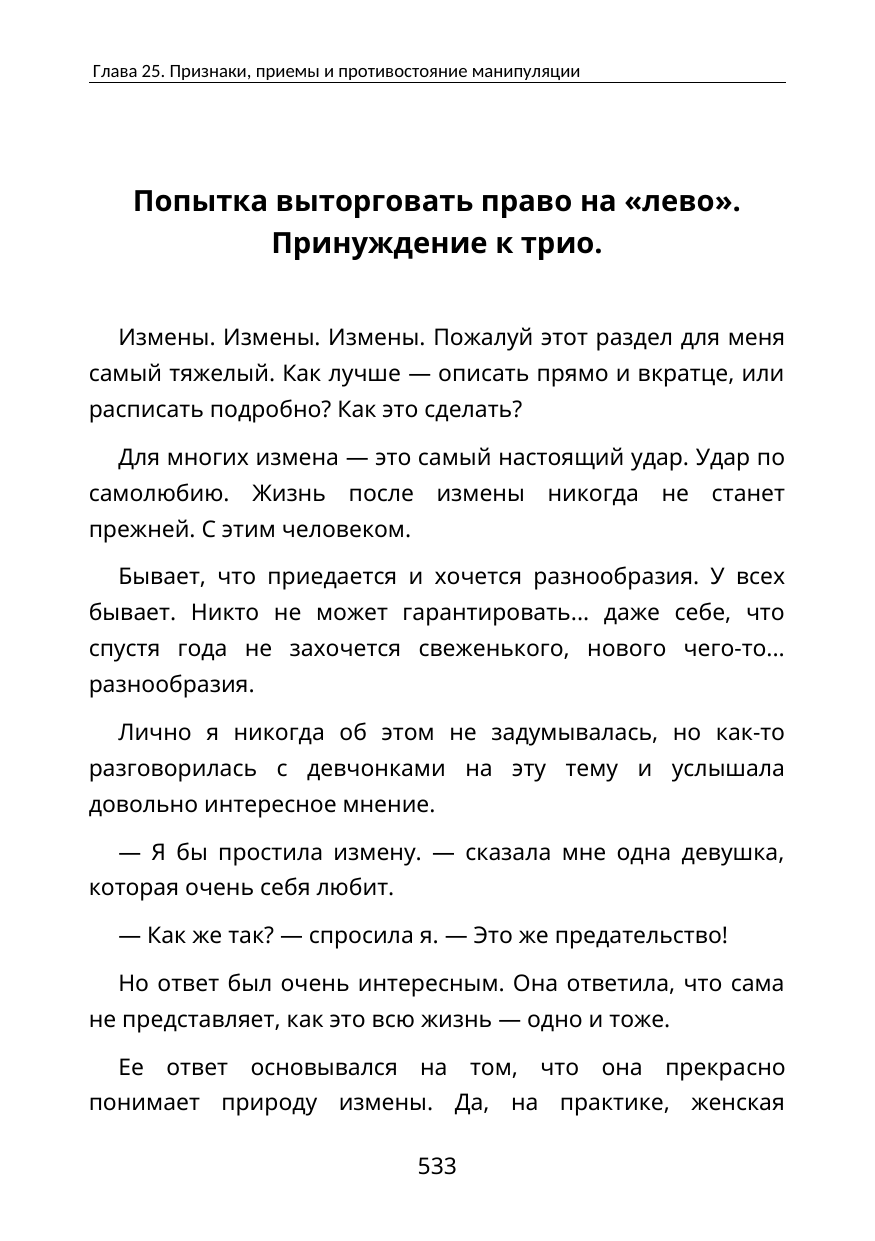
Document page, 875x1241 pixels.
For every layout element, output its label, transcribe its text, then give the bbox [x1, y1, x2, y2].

subtitle Попытка выторговать право на «лево». Принуждение к трио. [88, 177, 786, 262]
text Но ответ был очень интересным. Она ответила, что сама не представляет, как это всю жизнь — одно и тоже. [88, 967, 786, 1034]
text Бывает, что приедается и хочется разнообразия. У всех бывает. Никто не может гарантировать... даже себе, что спустя года не захочется свеженького, нового чего-то... разнообразия. [88, 560, 786, 699]
text — Как же так? — спросила я. — Это же предательство! [88, 919, 786, 950]
text Для многих измена — это самый настоящий удар. Удар по самолюбию. Жизнь после измены никогда не станет прежней. С этим человеком. [88, 441, 786, 544]
text Измены. Измены. Измены. Пожалуй этот раздел для меня самый тяжелый. Как лучше — описать прямо и вкратце, или расписать подробно? Как это сделать? [88, 321, 786, 424]
text — Я бы простила измену. — сказала мне одна девушка, которая очень себя любит. [88, 835, 786, 903]
text Лично я никогда об этом не задумывалась, но как-то разговорилась с девчонками на эту тему и услышала довольно интересное мнение. [88, 716, 786, 819]
text Ее ответ основывался на том, что она прекра­сно понимает природу измены. Да, на практике, женская [88, 1050, 786, 1118]
